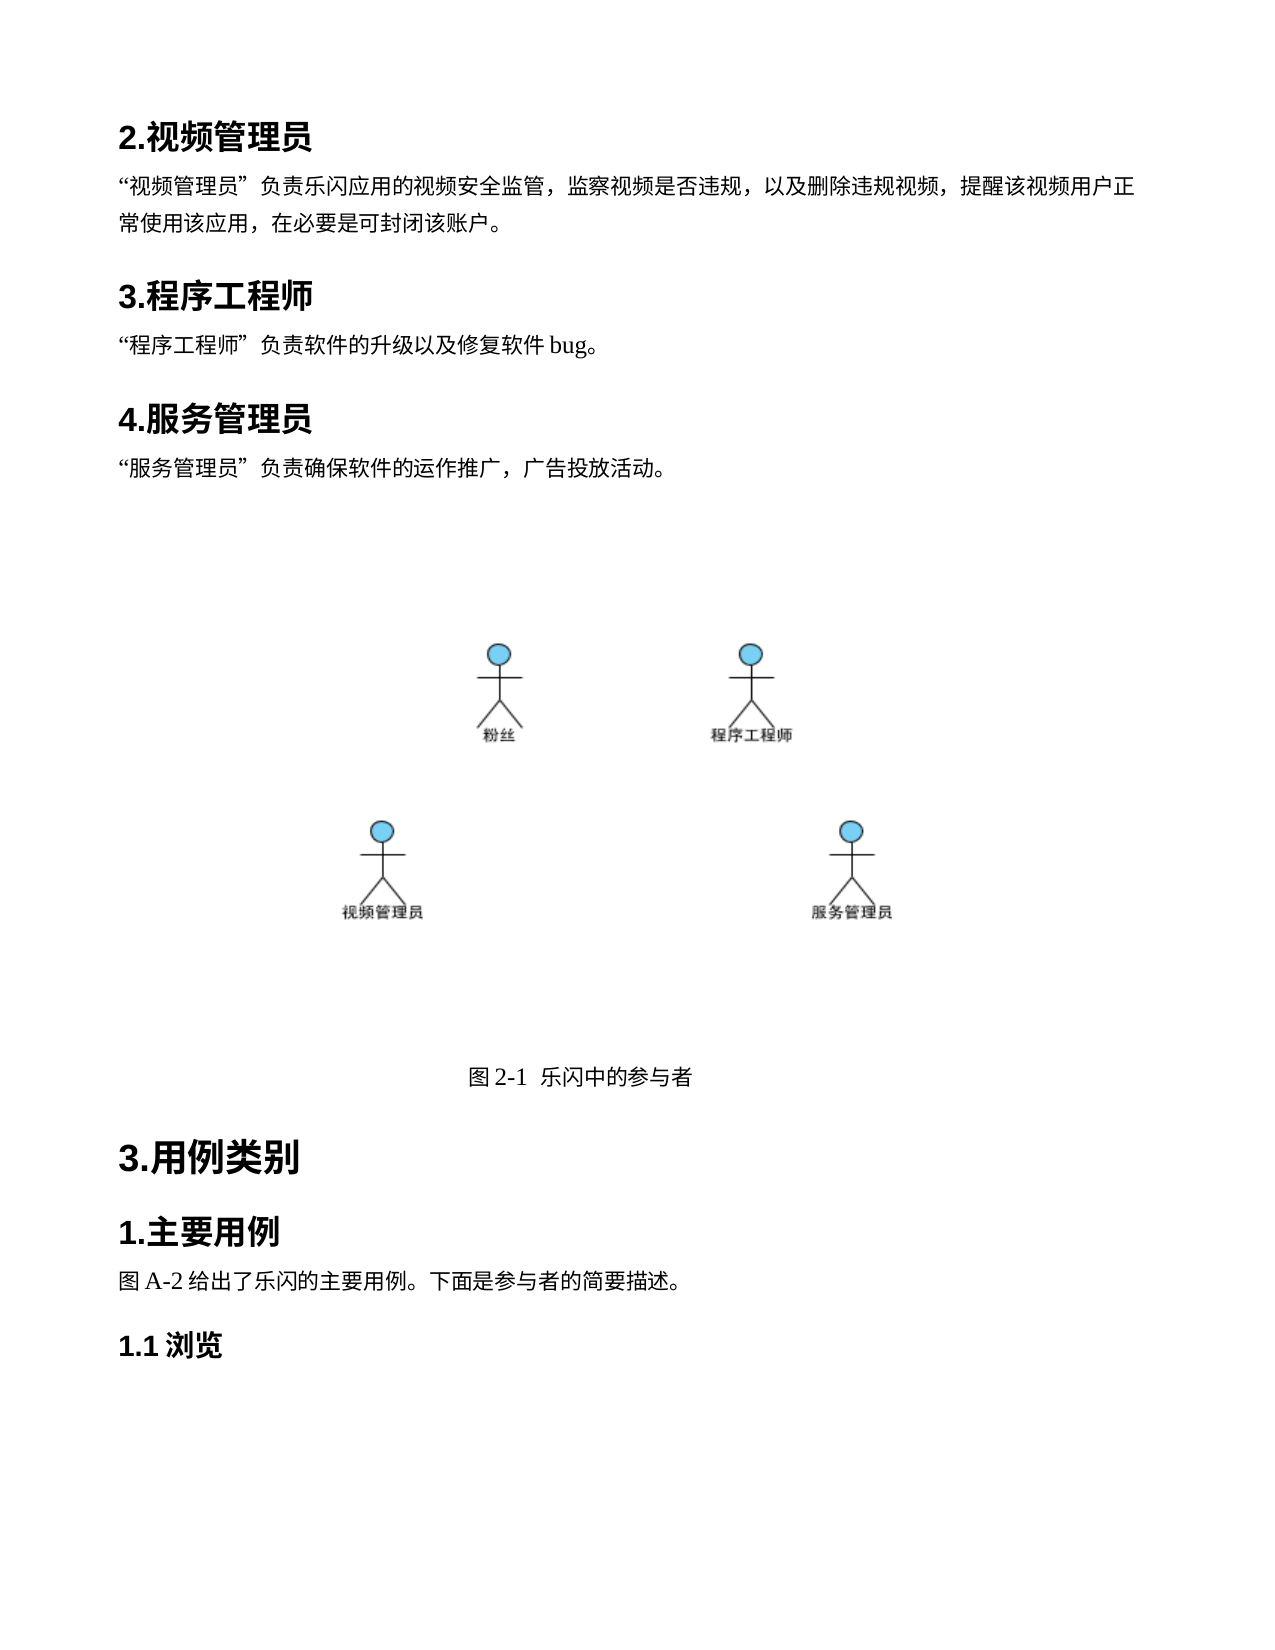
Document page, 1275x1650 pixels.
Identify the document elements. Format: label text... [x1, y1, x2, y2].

subtitle 1.1浏览 [118, 1329, 1157, 1363]
text 图A-2给出了乐闪的主要用例。下面是参与者的简要描述。 [118, 1264, 1157, 1295]
text “服务管理员”负责确保软件的运作推广，广告投放活动。 [118, 451, 1157, 483]
text 图2-1 乐闪中的参与者 [118, 1059, 1157, 1091]
subtitle 4.服务管理员 [118, 400, 1157, 439]
subtitle 3.用例类别 [118, 1136, 1157, 1179]
subtitle 1.主要用例 [118, 1212, 1157, 1251]
text “视频管理员”负责乐闪应用的视频安全监管，监察视频是否违规，以及删除违规视频，提醒该视频用户正常使用该应用，在必要是可封闭该账户。 [118, 169, 1157, 237]
picture [270, 574, 967, 1030]
text “程序工程师”负责软件的升级以及修复软件bug。 [118, 328, 1157, 360]
subtitle 3.程序工程师 [118, 277, 1157, 316]
subtitle 2.视频管理员 [118, 118, 1157, 157]
